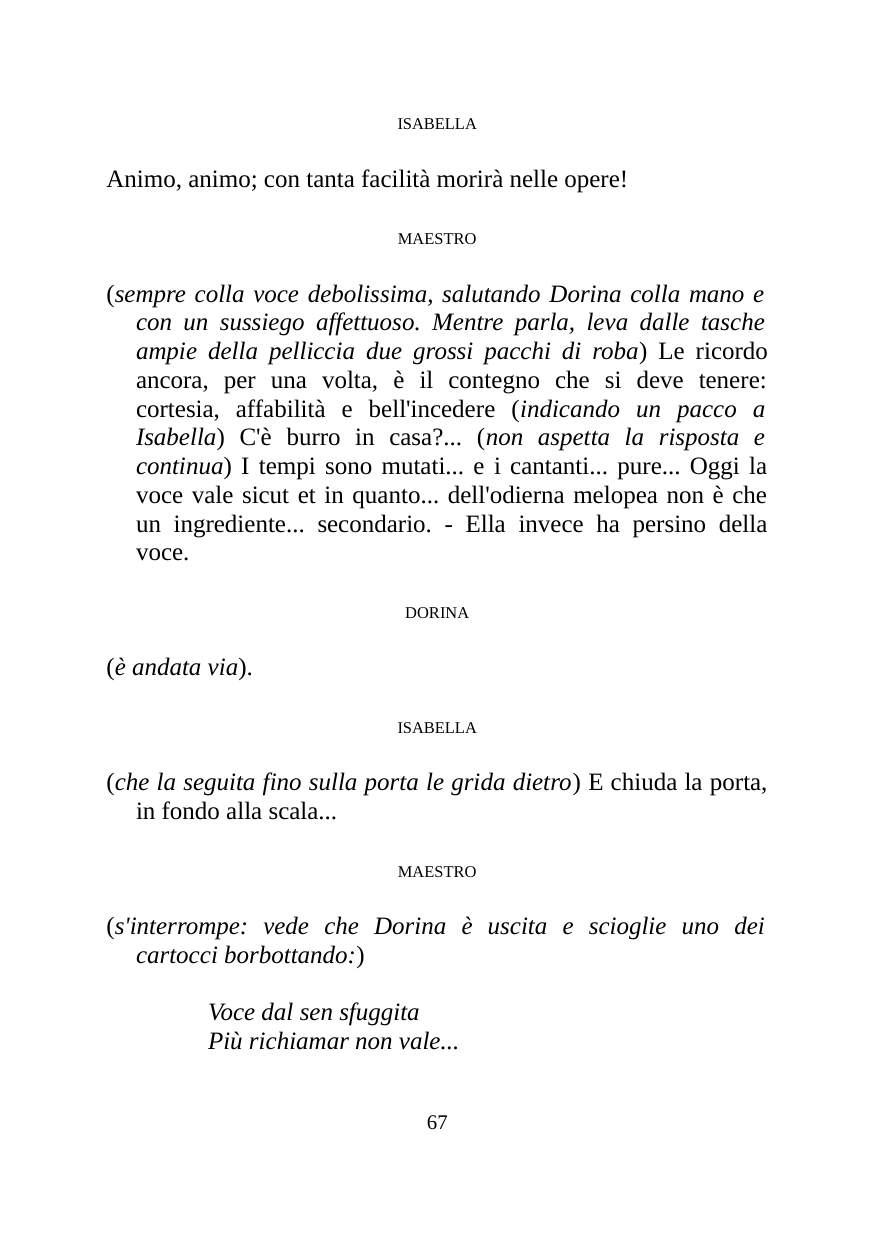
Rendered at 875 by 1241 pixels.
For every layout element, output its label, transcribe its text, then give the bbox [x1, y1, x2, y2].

text Voce dal sen sfuggita [208, 997, 768, 1026]
text (è andata via). [106, 652, 768, 681]
text Animo, animo; con tanta facilità morirà nelle opere! [106, 164, 768, 192]
text isabella [106, 106, 768, 135]
text dorina [106, 595, 768, 624]
text (sempre colla voce debolissima, salutando Dorina colla mano e con un sussiego affettuoso. Mentre parla, leva dalle tasche ampie della pelliccia due grossi pacchi di roba) Le ricordo ancora, per una volta, è il contegno che si deve tenere: cortesia, affabilità e bell'incedere (indicando un pacco a Isabella) C'è burro in casa?... (non aspetta la risposta e continua) I tempi sono mutati... e i cantanti... pure... Oggi la voce vale sicut et in quanto... dell'odierna melopea non è che un ingrediente... secondario. - Ella invece ha persino della voce. [106, 279, 768, 566]
text maestro [106, 854, 768, 882]
text isabella [106, 710, 768, 739]
text (s'interrompe: vede che Dorina è uscita e scioglie uno dei cartocci borbottando:) [106, 911, 768, 969]
text Più richiamar non vale... [208, 1026, 768, 1055]
text maestro [106, 221, 768, 250]
text (che la seguita fino sulla porta le grida dietro) E chiuda la porta, in fondo alla scala... [106, 767, 768, 825]
